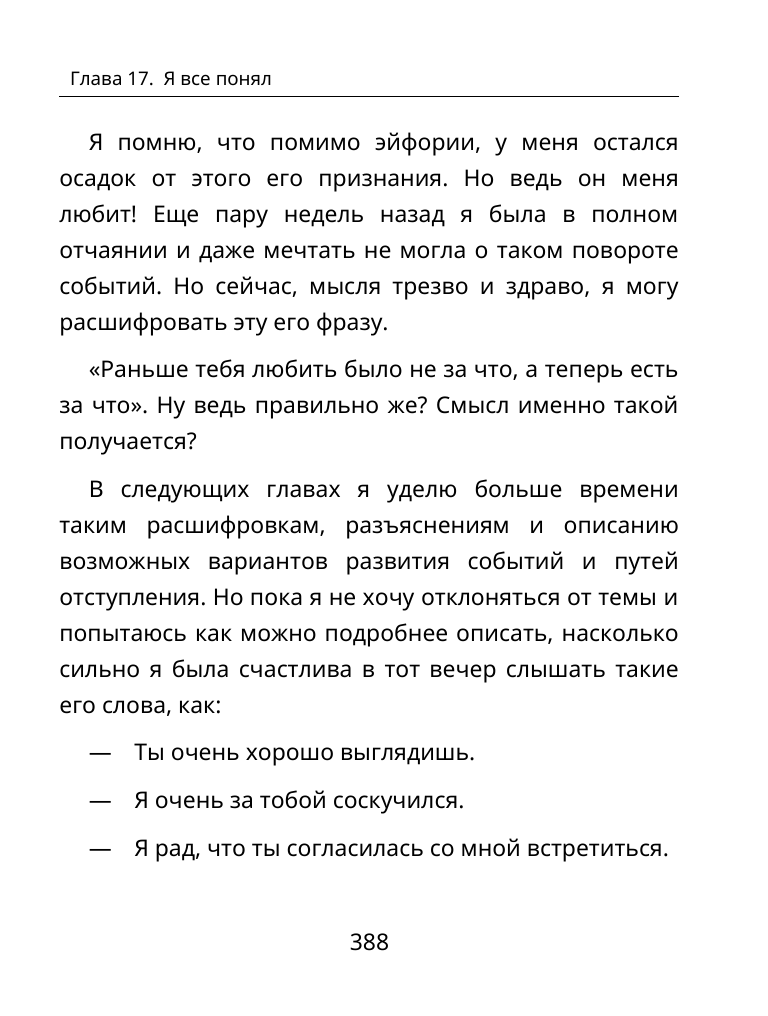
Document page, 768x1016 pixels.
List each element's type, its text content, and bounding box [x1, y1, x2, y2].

text Я помню, что помимо эйфории, у меня остался осадок от этого его признания. Но ведь он меня любит! Еще пару недель назад я была в полном отчаянии и даже мечтать не могла о таком повороте событий. Но сейчас, мысля трезво и здраво, я могу расшифровать эту его фразу. [59, 126, 679, 337]
list Я рад, что ты согласилась со мной встретиться. [59, 832, 679, 863]
list Ты очень хорошо выглядишь. [59, 736, 679, 768]
list Я очень за тобой соскучился. [59, 784, 679, 815]
text «Раньше тебя любить было не за что, а теперь есть за что». Ну ведь правильно же? Смысл именно такой получается? [59, 353, 679, 457]
text В следующих главах я уделю больше времени таким расшифровкам, разъяснениям и описанию возможных вариантов развития событий и путей отступления. Но пока я не хочу отклоняться от темы и попытаюсь как можно подробнее описать, насколько сильно я была счастлива в тот вечер слышать такие его слова, как: [59, 473, 679, 720]
